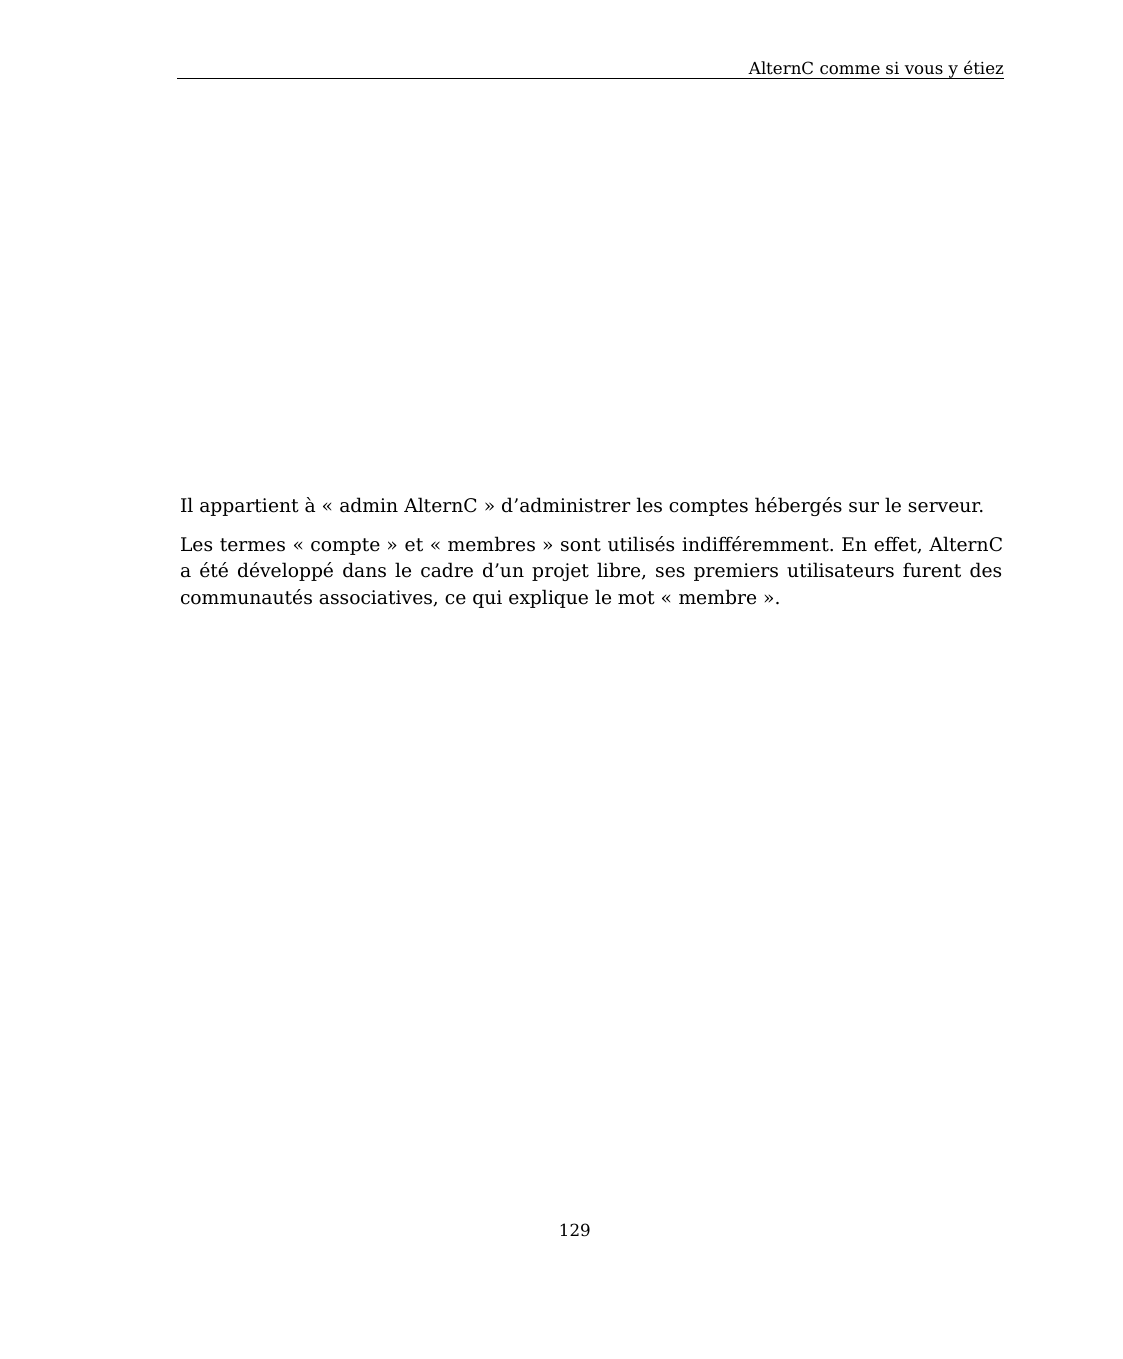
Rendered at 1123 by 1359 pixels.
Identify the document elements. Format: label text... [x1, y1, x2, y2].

text Il appartient à « admin AlternC » d’administrer les comptes hébergés sur le serveur. [180, 496, 1004, 517]
text Les termes « compte » et « membres » sont utilisés indifféremment. En effet, AlternC a été développé dans le cadre d’un projet libre, ses premiers utilisateurs furent des communautés associatives, ce qui explique le mot « membre ». [180, 534, 1004, 609]
